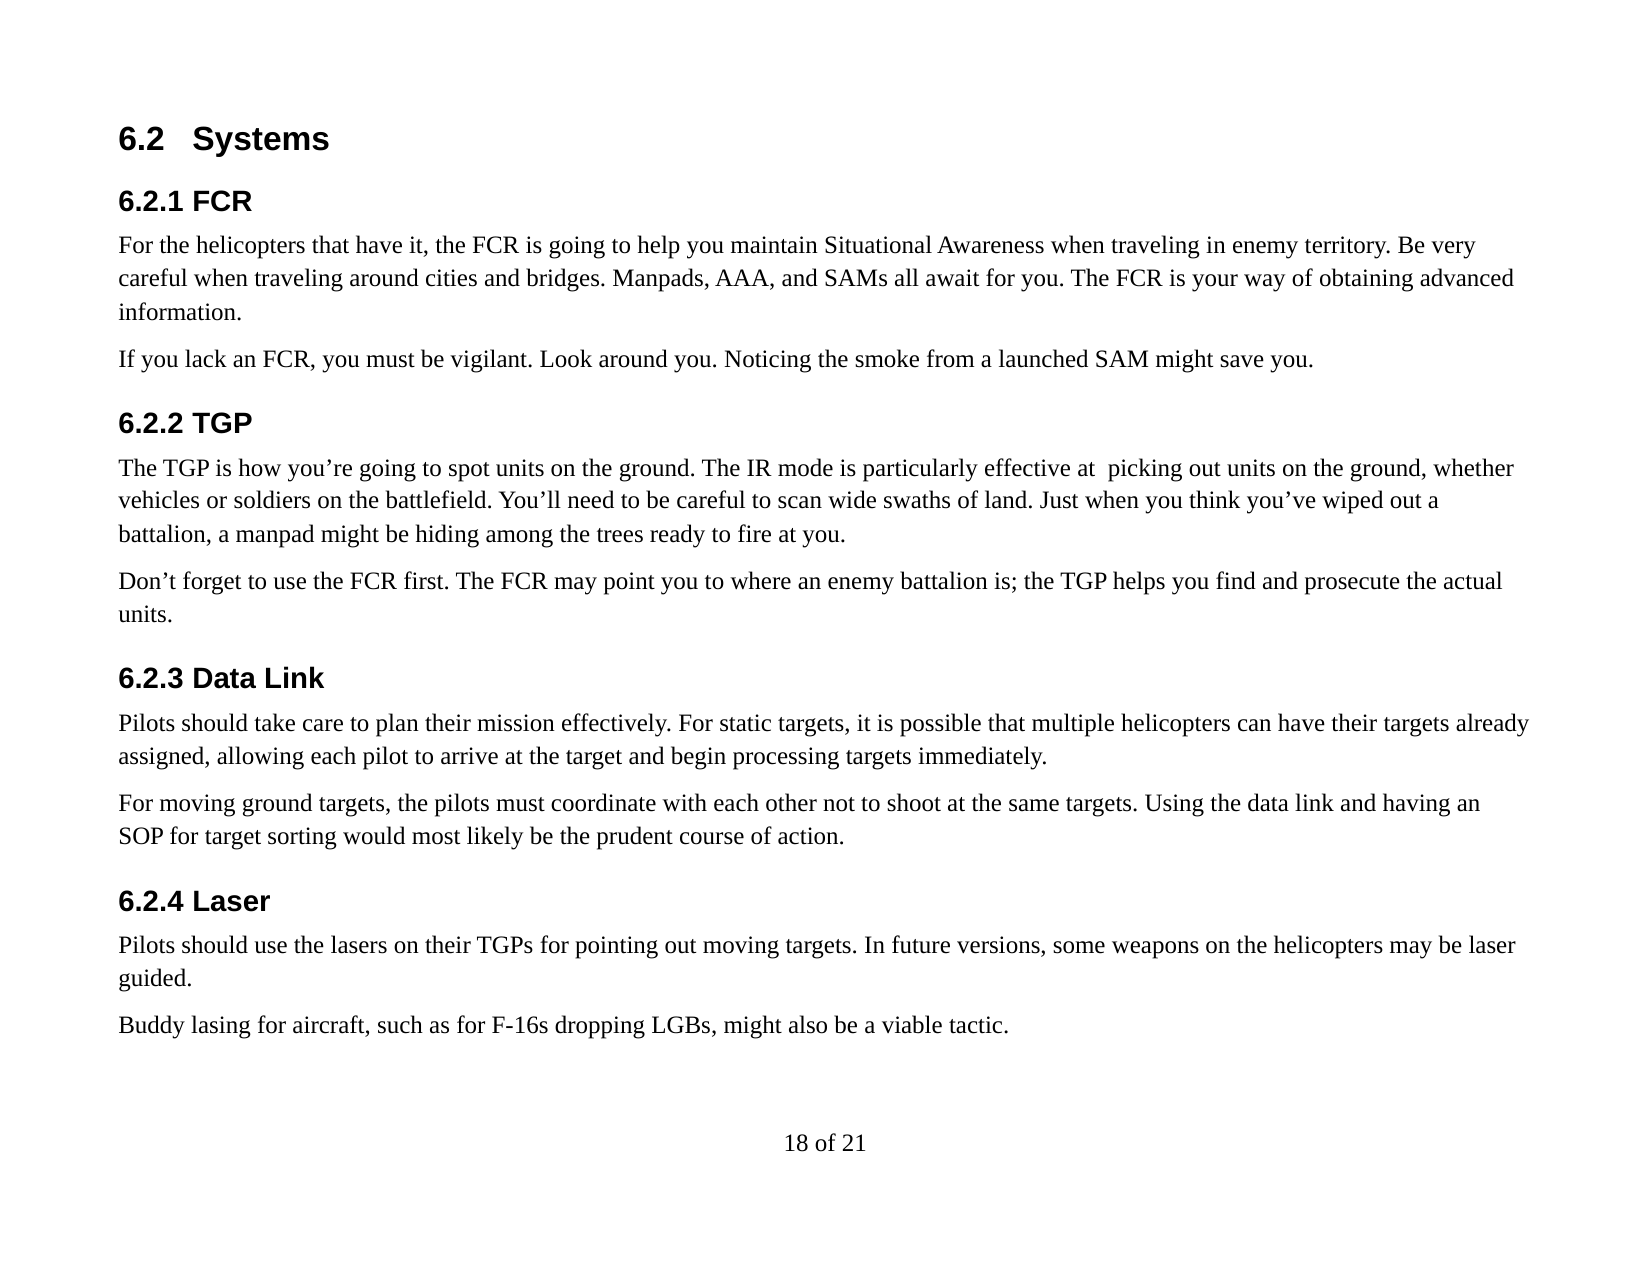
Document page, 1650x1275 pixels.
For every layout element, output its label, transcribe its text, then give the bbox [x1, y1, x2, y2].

text For the helicopters that have it, the FCR is going to help you maintain Situational Awareness when traveling in enemy territory. Be very careful when traveling around cities and bridges. Manpads, AAA, and SAMs all await for you. The FCR is your way of obtaining advanced information. [118, 231, 1532, 325]
text The TGP is how you’re going to spot units on the ground. The IR mode is particularly effective at picking out units on the ground, whether vehicles or soldiers on the battlefield. You’ll need to be careful to scan wide swaths of land. Just when you think you’ve wiped out a battalion, a manpad might be hiding among the trees ready to fire at you. [118, 453, 1532, 547]
text Pilots should take care to plan their mission effectively. For static targets, it is possible that multiple helicopters can have their targets already assigned, allowing each pilot to arrive at the target and begin processing targets immediately. [118, 708, 1532, 769]
text Pilots should use the lasers on their TGPs for pointing out moving targets. In future versions, some weapons on the helicopters may be laser guided. [118, 930, 1532, 992]
subtitle Data Link [118, 661, 1532, 695]
subtitle TGP [118, 406, 1532, 440]
text Buddy lasing for aircraft, such as for F-16s dropping LGBs, might also be a viable tactic. [118, 1010, 1532, 1039]
text If you lack an FCR, you must be vigilant. Look around you. Noticing the smoke from a launched SAM might save you. [118, 344, 1532, 373]
text Don’t forget to use the FCR first. The FCR may point you to where an enemy battalion is; the TGP helps you find and prosecute the actual units. [118, 566, 1532, 628]
subtitle Laser [118, 883, 1532, 917]
text For moving ground targets, the pilots must coordinate with each other not to shoot at the same targets. Using the data link and having an SOP for target sorting would most likely be the prudent course of action. [118, 788, 1532, 850]
subtitle Systems [118, 118, 1532, 157]
subtitle FCR [118, 184, 1532, 218]
